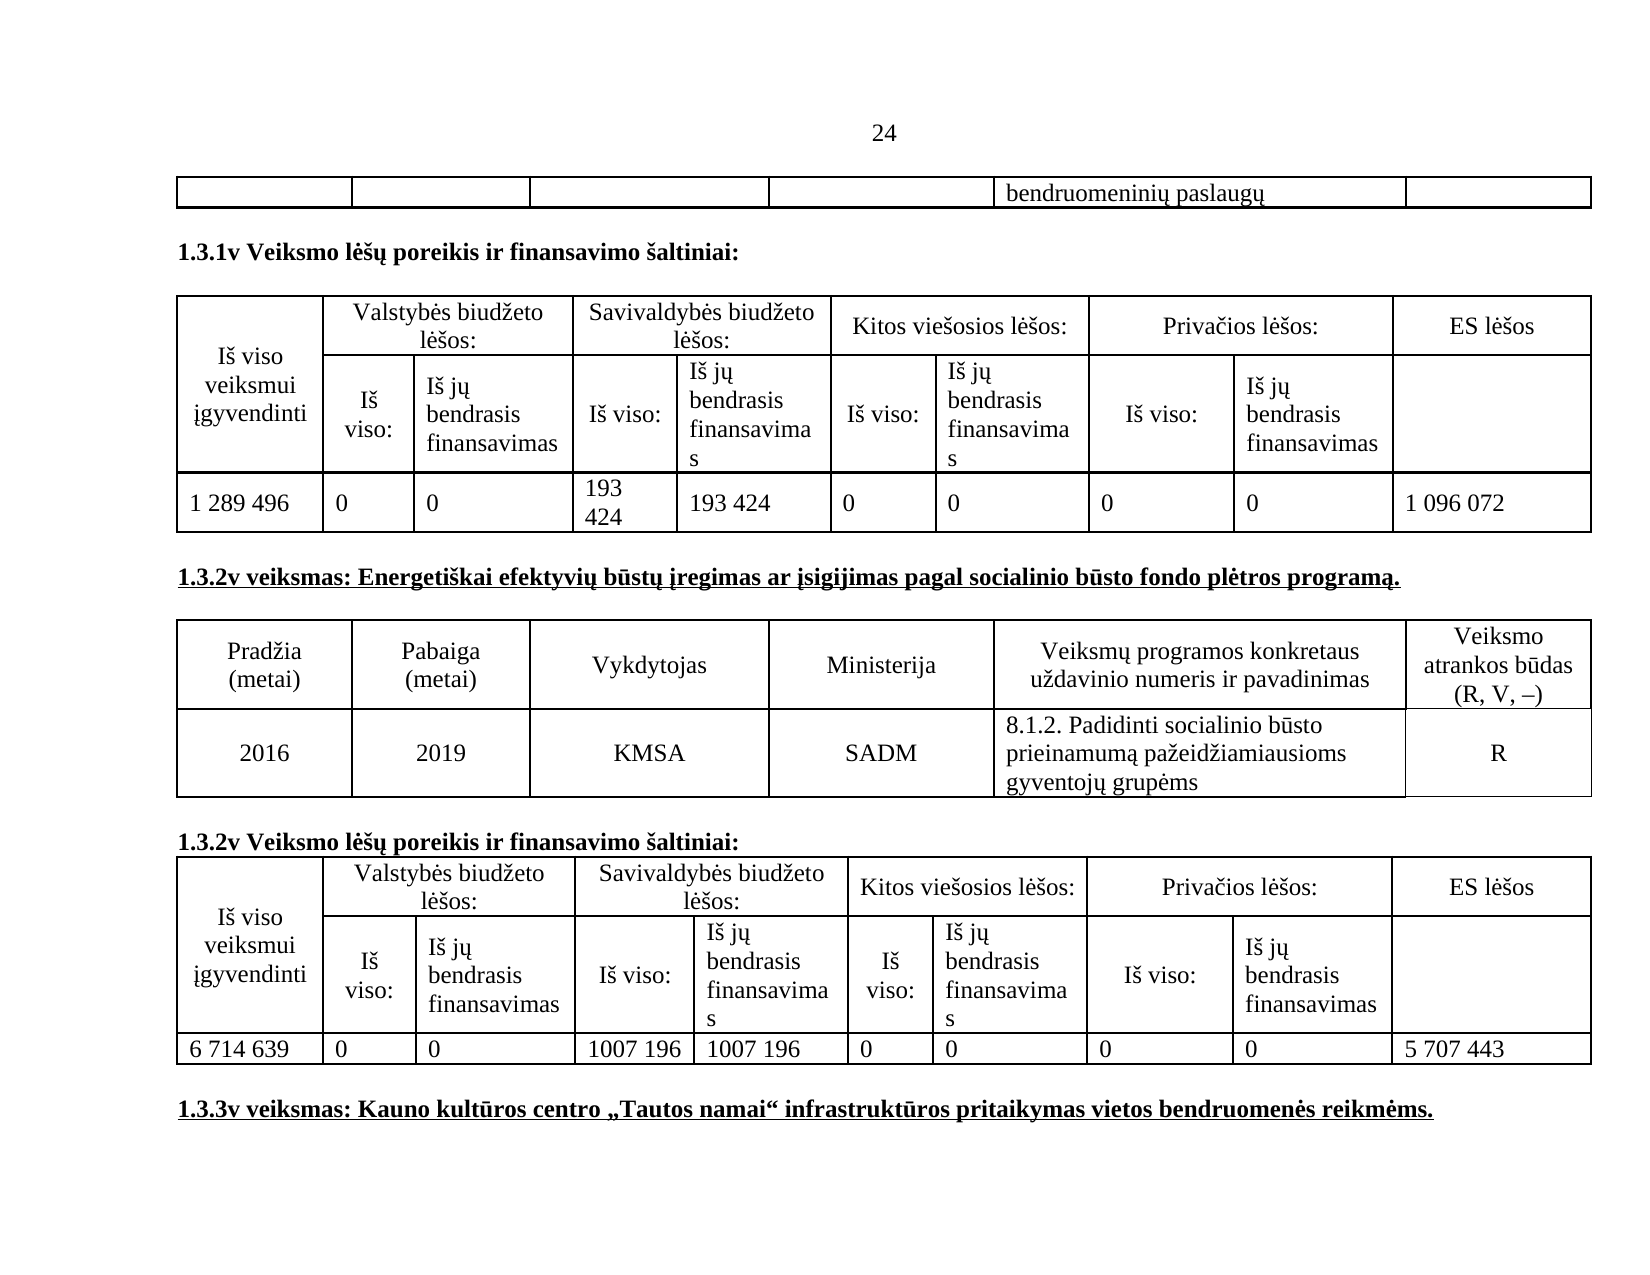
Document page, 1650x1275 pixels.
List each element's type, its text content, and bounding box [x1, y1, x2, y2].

table_cell 2019 [353, 710, 529, 796]
table_header ES lėšos [1394, 297, 1590, 354]
table_cell 2016 [178, 710, 351, 796]
table_cell [178, 178, 351, 206]
table_header Iš viso veiksmui įgyvendinti [178, 858, 322, 1032]
table_cell [1394, 356, 1590, 471]
table_cell 193 424 [678, 474, 830, 531]
table_cell 0 [417, 1034, 574, 1063]
table_cell Iš jų bendrasis finansavimas [1234, 917, 1391, 1032]
table_cell R [1406, 709, 1591, 796]
table_cell 0 [1235, 474, 1392, 531]
table_cell 1 289 496 [178, 474, 322, 531]
table_cell 0 [1088, 1034, 1232, 1063]
table_cell 0 [934, 1034, 1086, 1063]
table_cell 8.1.2. Padidinti socialinio būsto prieinamumą pažeidžiamiausioms gyventojų grupėms [995, 710, 1405, 796]
table_cell Iš jų bendrasis finansavimas [934, 917, 1086, 1032]
table_cell 1 096 072 [1394, 474, 1590, 531]
table_header Savivaldybės biudžeto lėšos: [576, 858, 847, 915]
table_cell [353, 178, 529, 206]
table_header Veiksmo atrankos būdas (R, V, –) [1407, 621, 1590, 708]
table_cell Iš jų bendrasis finansavimas [1235, 356, 1392, 471]
table_cell Iš jų bendrasis finansavimas [678, 356, 830, 471]
table_cell SADM [770, 710, 993, 796]
table_cell 5 707 443 [1393, 1034, 1590, 1063]
text 1.3.2v veiksmas: Energetiškai efektyvių būstų įregimas ar įsigijimas pagal socialinio būsto fondo plėtros programą. [177, 562, 1591, 591]
table_cell Iš jų bendrasis finansavimas [415, 356, 572, 471]
table_cell Iš jų bendrasis finansavimas [417, 917, 574, 1032]
table_cell Iš viso: [324, 917, 415, 1032]
table_cell 6 714 639 [178, 1034, 322, 1063]
table_cell Iš viso: [1090, 356, 1233, 471]
text 1.3.3v veiksmas: Kauno kultūros centro „Tautos namai“ infrastruktūros pritaikymas vietos bendruomenės reikmėms. [177, 1094, 1591, 1123]
table_header Privačios lėšos: [1090, 297, 1392, 354]
table_cell KMSA [531, 710, 768, 796]
table_cell 193 424 [574, 474, 676, 531]
table_cell Iš jų bendrasis finansavimas [695, 917, 847, 1032]
table_cell 0 [324, 1034, 415, 1063]
table_cell 1007 196 [576, 1034, 693, 1063]
table_header Kitos viešosios lėšos: [849, 858, 1086, 915]
table_cell [531, 178, 768, 206]
table_cell 0 [1234, 1034, 1391, 1063]
table_header Vykdytojas [531, 621, 768, 708]
table_cell 1007 196 [695, 1034, 847, 1063]
table_cell 0 [849, 1034, 932, 1063]
table_header Veiksmų programos konkretaus uždavinio numeris ir pavadinimas [995, 621, 1405, 708]
table_header Pabaiga (metai) [353, 621, 529, 708]
table_cell bendruomeninių paslaugų [995, 178, 1405, 206]
table_header ES lėšos [1393, 858, 1590, 915]
table_header Valstybės biudžeto lėšos: [324, 858, 574, 915]
table_cell 0 [324, 474, 413, 531]
table_cell Iš jų bendrasis finansavimas [937, 356, 1088, 471]
table_header Savivaldybės biudžeto lėšos: [574, 297, 830, 354]
table_header Valstybės biudžeto lėšos: [324, 297, 572, 354]
table_header Kitos viešosios lėšos: [832, 297, 1088, 354]
table_header Pradžia (metai) [178, 621, 351, 708]
table_cell Iš viso: [574, 356, 676, 471]
table_cell Iš viso: [849, 917, 932, 1032]
text 1.3.2v Veiksmo lėšų poreikis ir finansavimo šaltiniai: [177, 827, 1591, 856]
table_header Iš viso veiksmui įgyvendinti [178, 297, 322, 471]
table_header Privačios lėšos: [1088, 858, 1391, 915]
table_cell 0 [1090, 474, 1233, 531]
table_cell Iš viso: [832, 356, 935, 471]
table_cell Iš viso: [576, 917, 693, 1032]
table_cell 0 [832, 474, 935, 531]
table_cell Iš viso: [324, 356, 413, 471]
text 1.3.1v Veiksmo lėšų poreikis ir finansavimo šaltiniai: [177, 237, 1591, 266]
table_header Ministerija [770, 621, 993, 708]
table_cell [1407, 178, 1590, 206]
table_cell 0 [415, 474, 572, 531]
table_cell 0 [937, 474, 1088, 531]
table_cell Iš viso: [1088, 917, 1232, 1032]
table_cell [770, 178, 993, 206]
table_cell [1393, 917, 1590, 1032]
